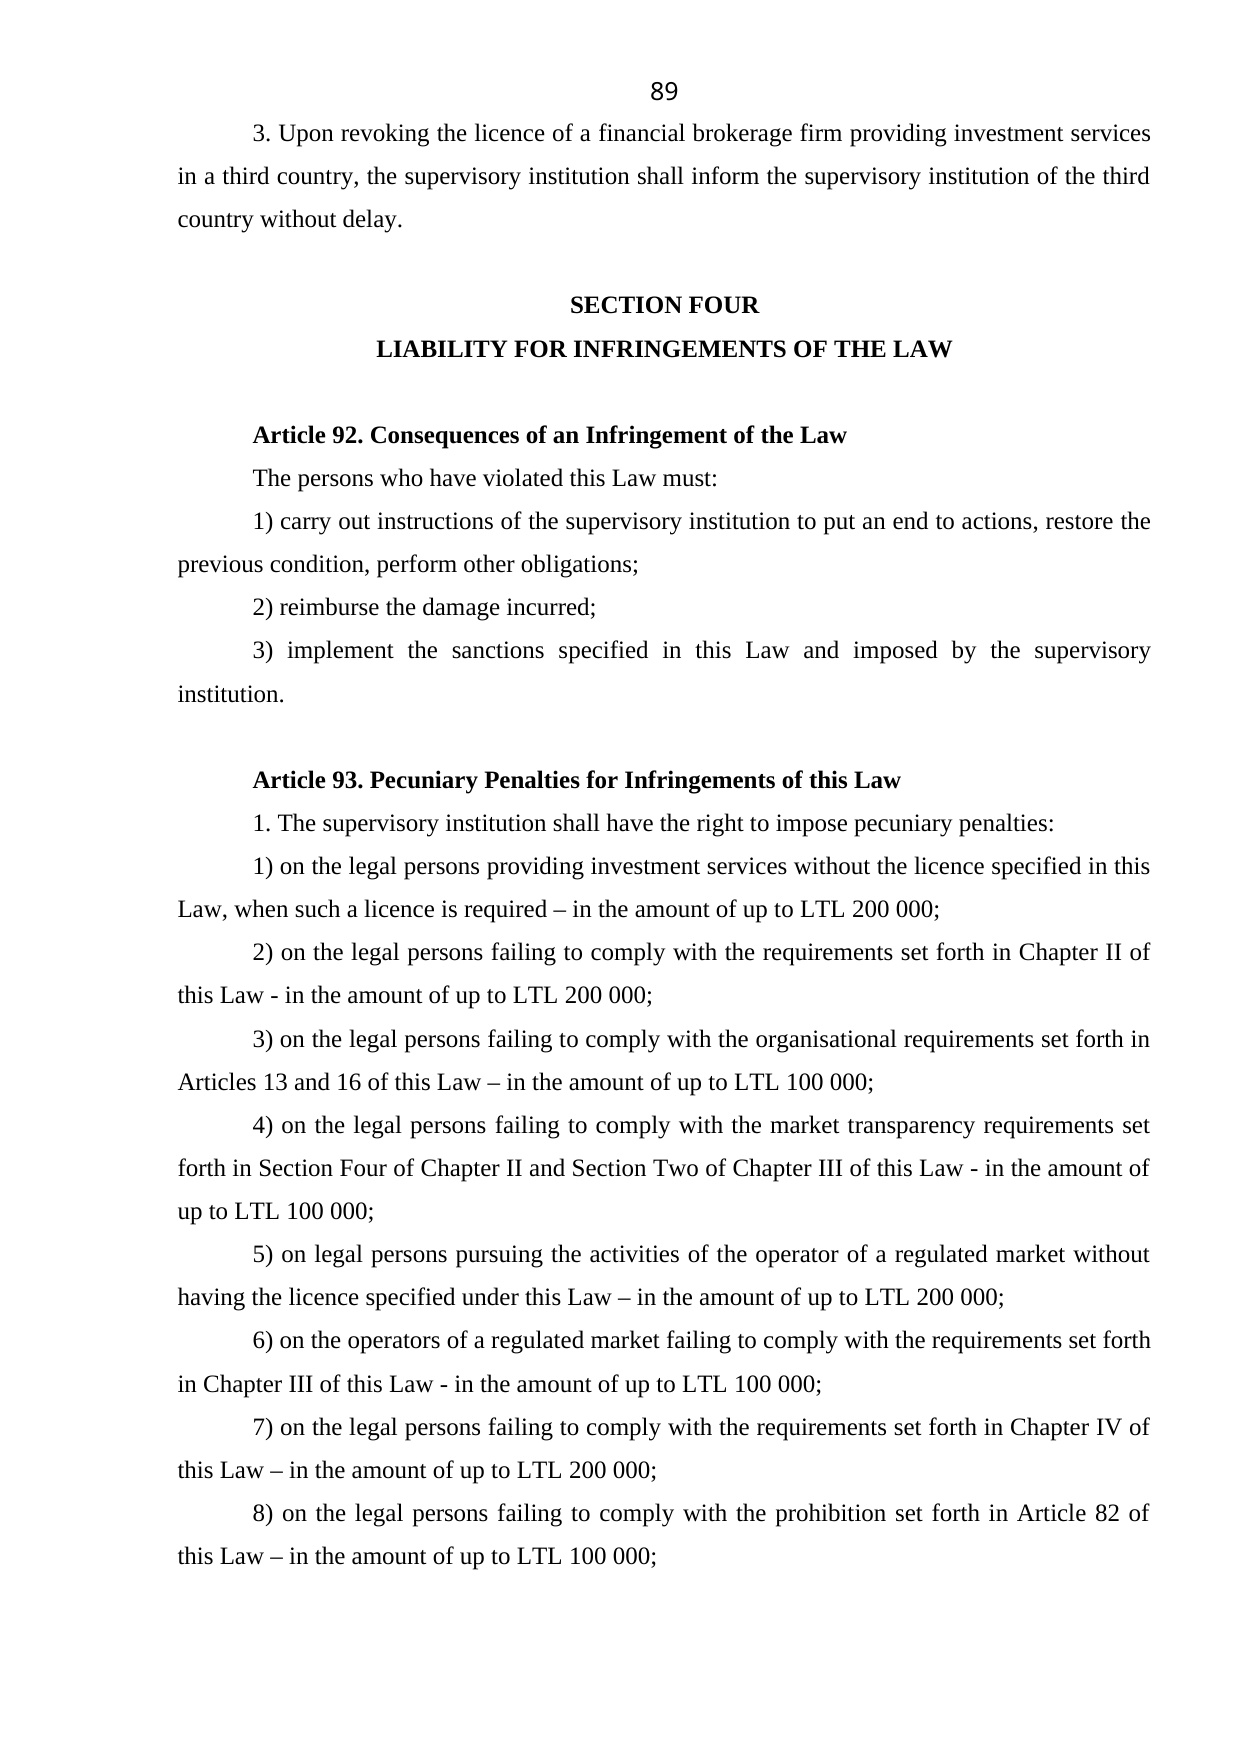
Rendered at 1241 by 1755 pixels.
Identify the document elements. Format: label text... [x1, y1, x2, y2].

text 1) carry out instructions of the supervisory institution to put an end to actions, restore the previous condition, perform other obligations; [177, 506, 1152, 578]
text The persons who have violated this Law must: [177, 463, 1152, 492]
text 7) on the legal persons failing to comply with the requirements set forth in Chapter IV of this Law – in the amount of up to LTL 200 000; [177, 1412, 1152, 1484]
text SECTION FOUR [177, 291, 1152, 319]
text LIABILITY FOR INFRINGEMENTS OF THE LAW [177, 334, 1152, 362]
text 2) on the legal persons failing to comply with the requirements set forth in Chapter II of this Law - in the amount of up to LTL 200 000; [177, 937, 1152, 1009]
text Article 92. Consequences of an Infringement of the Law [177, 420, 1152, 449]
text 1) on the legal persons providing investment services without the licence specified in this Law, when such a licence is required – in the amount of up to LTL 200 000; [177, 851, 1152, 923]
text 4) on the legal persons failing to comply with the market transparency requirements set forth in Section Four of Chapter II and Section Two of Chapter III of this Law - in the amount of up to LTL 100 000; [177, 1110, 1152, 1225]
text 6) on the operators of a regulated market failing to comply with the requirements set forth in Chapter III of this Law - in the amount of up to LTL 100 000; [177, 1326, 1152, 1397]
text 3. Upon revoking the licence of a financial brokerage firm providing investment services in a third country, the supervisory institution shall inform the supervisory institution of the third country without delay. [177, 118, 1152, 233]
text 8) on the legal persons failing to comply with the prohibition set forth in Article 82 of this Law – in the amount of up to LTL 100 000; [177, 1498, 1152, 1570]
text 5) on legal persons pursuing the activities of the operator of a regulated market without having the licence specified under this Law – in the amount of up to LTL 200 000; [177, 1239, 1152, 1311]
text 2) reimburse the damage incurred; [177, 592, 1152, 621]
text 1. The supervisory institution shall have the right to impose pecuniary penalties: [177, 808, 1152, 837]
text 3) implement the sanctions specified in this Law and imposed by the supervisory institution. [177, 636, 1152, 707]
text Article 93. Pecuniary Penalties for Infringements of this Law [177, 765, 1152, 794]
text 3) on the legal persons failing to comply with the organisational requirements set forth in Articles 13 and 16 of this Law – in the amount of up to LTL 100 000; [177, 1024, 1152, 1096]
